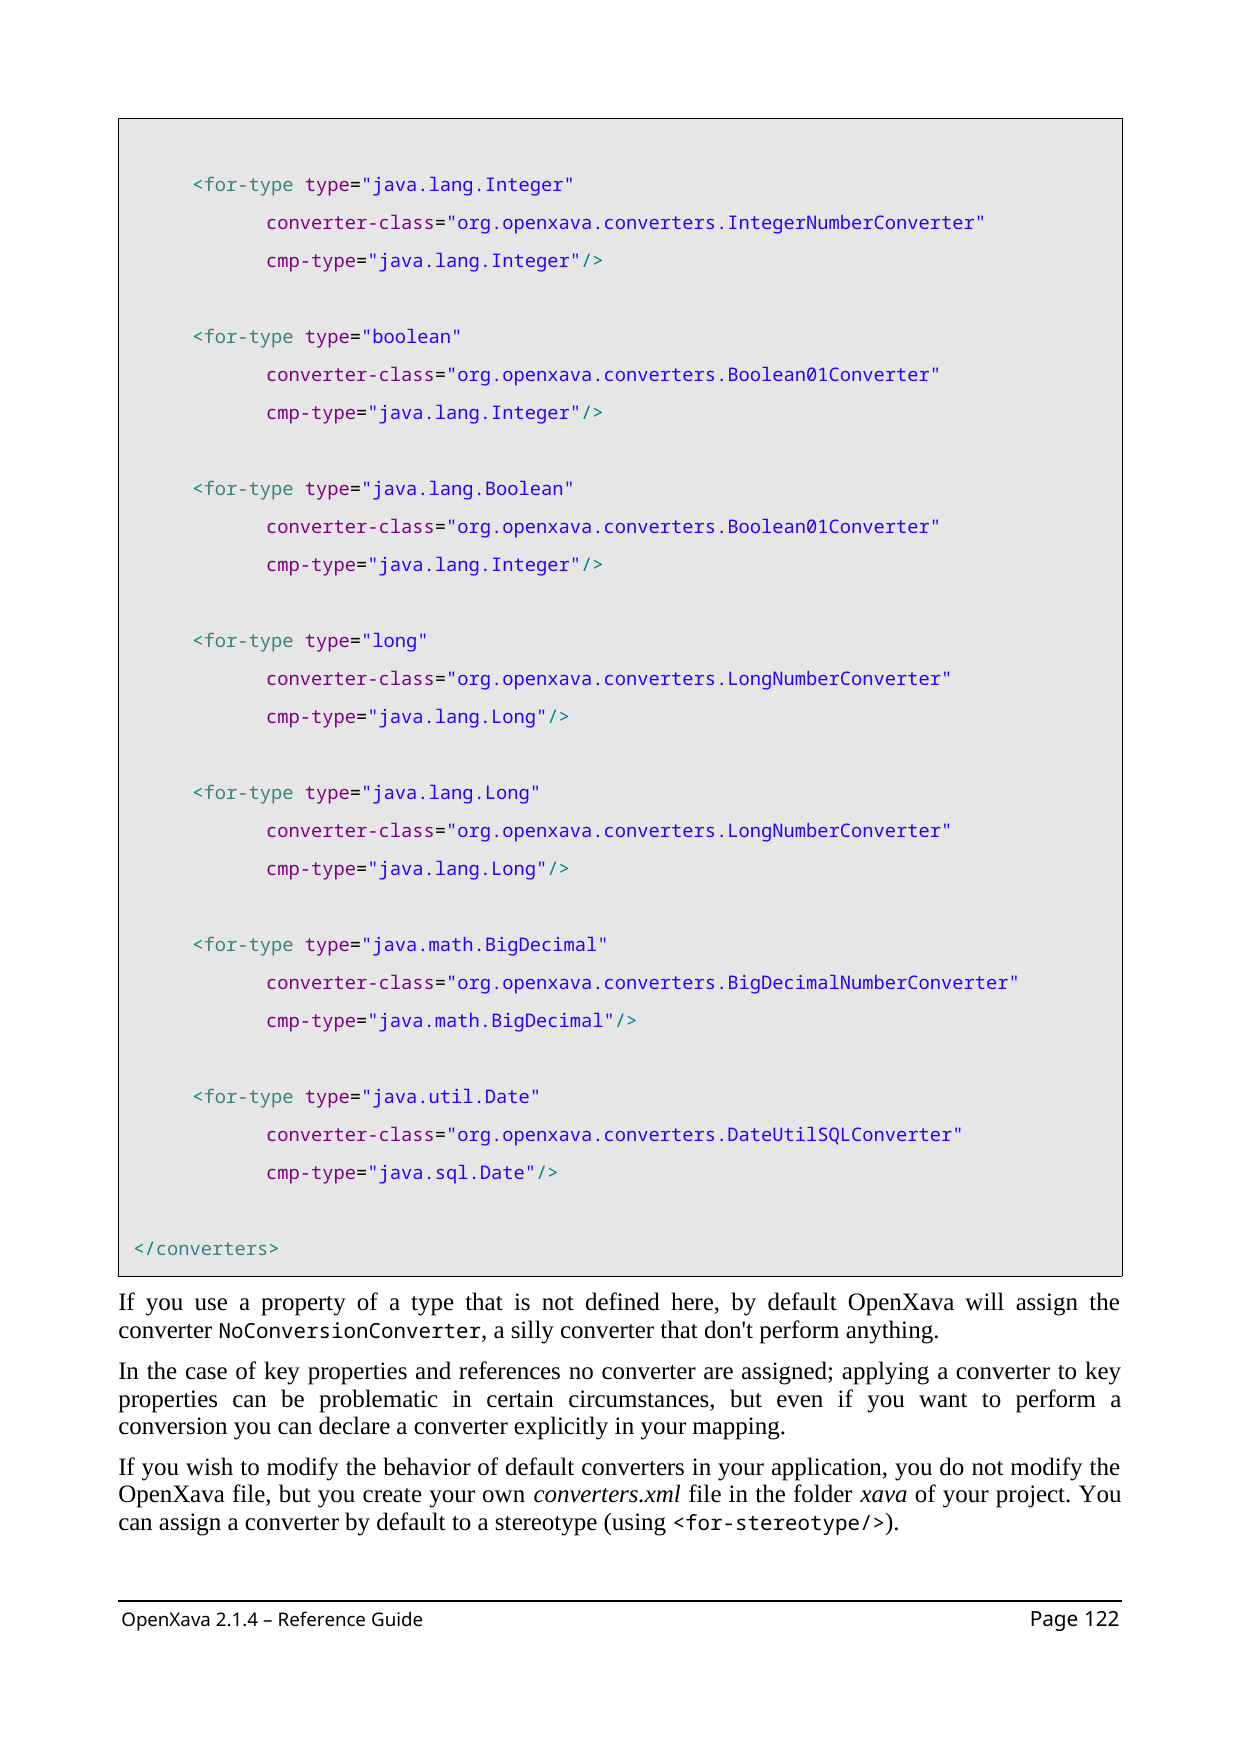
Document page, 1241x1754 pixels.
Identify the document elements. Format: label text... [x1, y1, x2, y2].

text cmp-type="java.lang.Long"/> [119, 688, 1122, 726]
text converter-class="org.openxava.converters.Boolean01Converter" [119, 498, 1122, 536]
text <for-type type="java.lang.Long" [119, 764, 1122, 802]
text <for-type type="java.lang.Boolean" [119, 460, 1122, 498]
text cmp-type="java.lang.Long"/> [119, 841, 1122, 878]
text converter-class="org.openxava.converters.LongNumberConverter" [119, 650, 1122, 688]
text cmp-type="java.lang.Integer"/> [119, 384, 1122, 422]
text <for-type type="long" [119, 612, 1122, 650]
text <for-type type="java.math.BigDecimal" [119, 917, 1122, 954]
text converter-class="org.openxava.converters.IntegerNumberConverter" [119, 194, 1122, 232]
text If you use a property of a type that is not defined here, by default OpenXava will assign the converter NoConversionConverter, a silly converter that don't perform anything. [118, 1288, 1122, 1344]
text cmp-type="java.sql.Date"/> [119, 1145, 1122, 1183]
text <for-type type="java.util.Date" [119, 1069, 1122, 1107]
text </converters> [119, 1221, 1122, 1276]
text converter-class="org.openxava.converters.LongNumberConverter" [119, 802, 1122, 841]
text converter-class="org.openxava.converters.DateUtilSQLConverter" [119, 1107, 1122, 1145]
text If you wish to modify the behavior of default converters in your application, you do not modify the OpenXava file, but you create your own converters.xml file in the folder xava of your project. You can assign a converter by default to a stereotype (using <for-stereotype/>). [118, 1453, 1122, 1536]
text converter-class="org.openxava.converters.BigDecimalNumberConverter" [119, 954, 1122, 993]
text converter-class="org.openxava.converters.Boolean01Converter" [119, 346, 1122, 384]
text In the case of key properties and references no converter are assigned; applying a converter to key properties can be problematic in certain circumstances, but even if you want to perform a conversion you can declare a converter explicitly in your mapping. [118, 1357, 1122, 1440]
text cmp-type="java.lang.Integer"/> [119, 536, 1122, 574]
text <for-type type="java.lang.Integer" [119, 156, 1122, 194]
text <for-type type="boolean" [119, 308, 1122, 346]
text cmp-type="java.math.BigDecimal"/> [119, 993, 1122, 1031]
text cmp-type="java.lang.Integer"/> [119, 232, 1122, 270]
